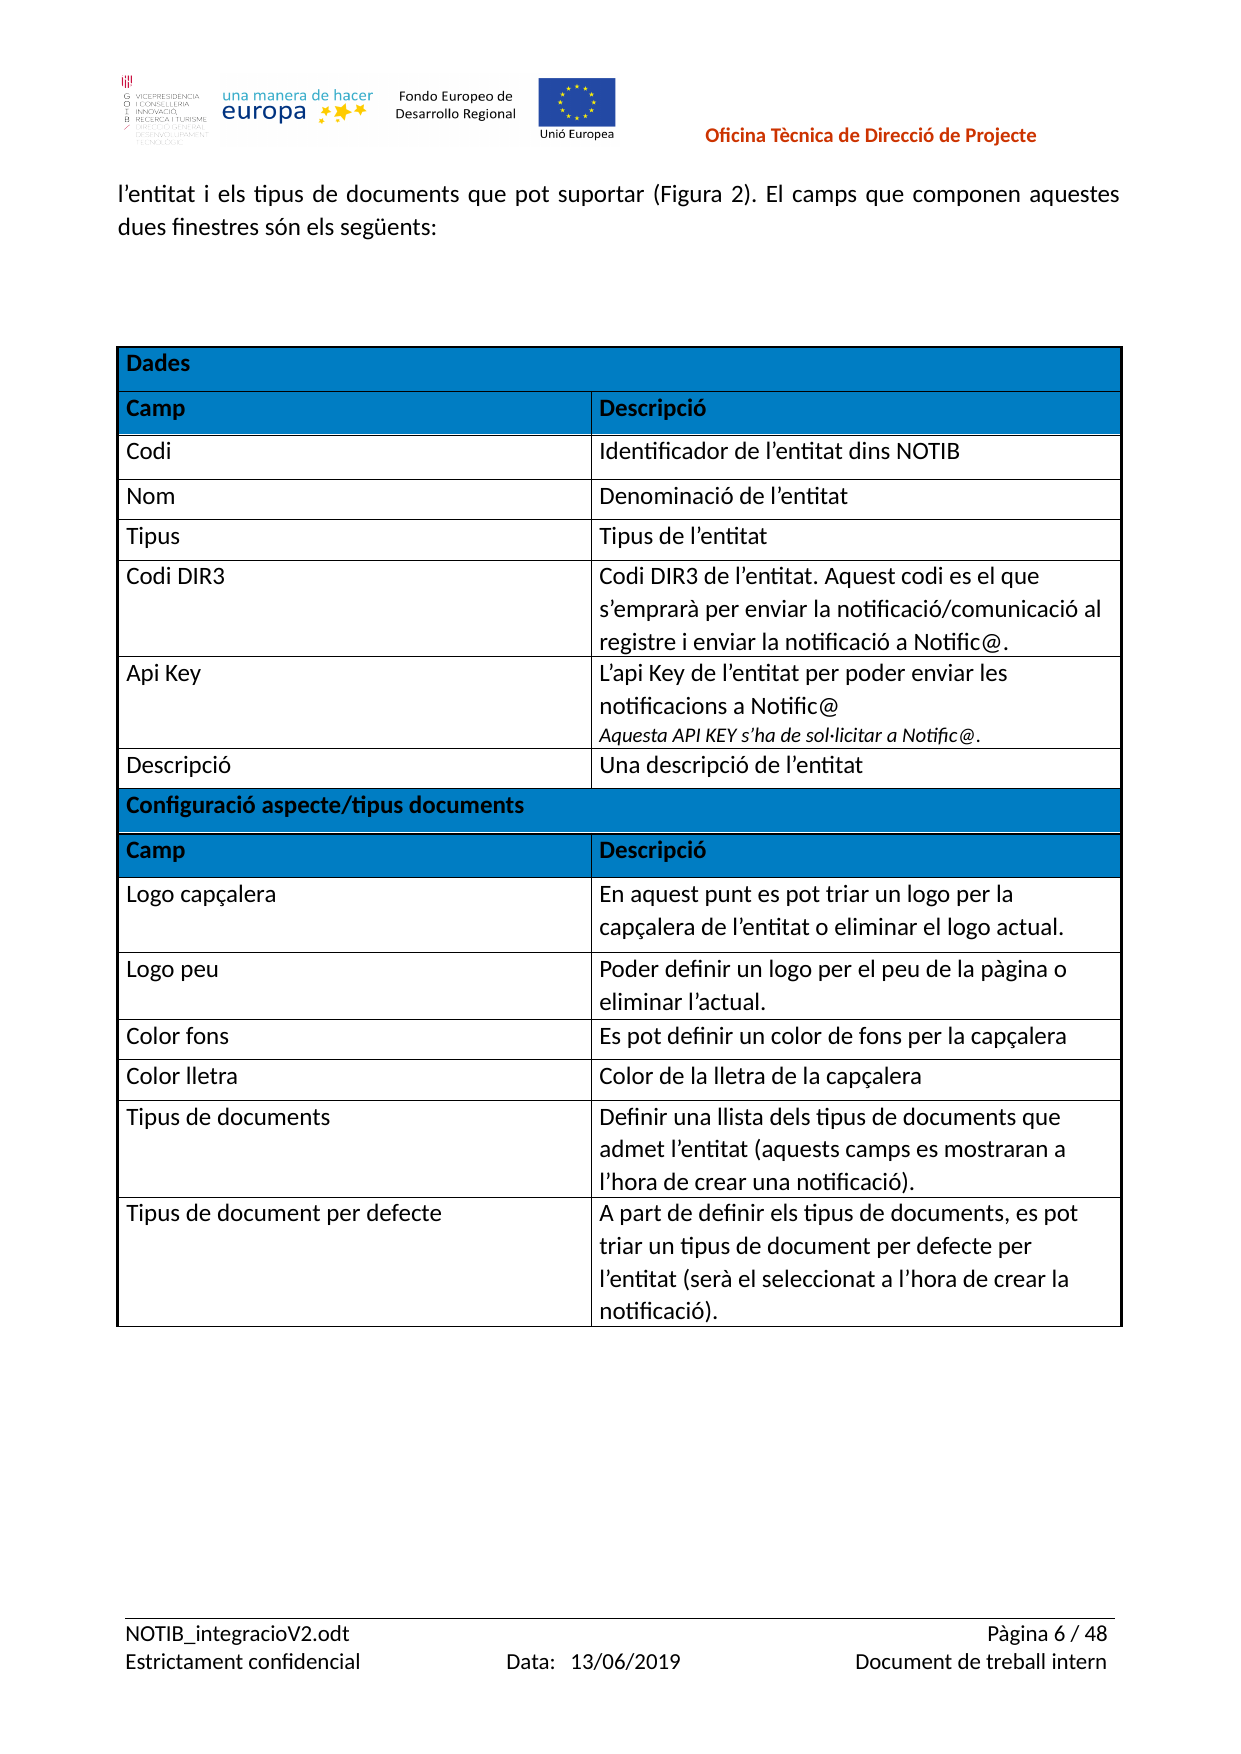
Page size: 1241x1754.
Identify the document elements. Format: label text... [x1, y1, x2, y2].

table_cell En aquest punt es pot triar un logo per la capçalera de l’entitat o eliminar el logo actual. [592, 878, 1120, 952]
table_cell Api Key [119, 657, 591, 748]
picture [118, 73, 213, 147]
table_cell L’api Key de l’entitat per poder enviar les notificacions a Notific@ Aquesta API KEY s’ha de sol·licitar a Notific@. [592, 657, 1120, 748]
table_cell Codi DIR3 de l’entitat. Aquest codi es el que s’emprarà per enviar la notificació/comunicació al registre i enviar la notificació a Notific@. [592, 561, 1120, 656]
table_cell Denominació de l’entitat [592, 480, 1120, 519]
table_cell Logo peu [119, 953, 591, 1019]
table_cell A part de definir els tipus de documents, es pot triar un tipus de document per defecte per l’entitat (serà el seleccionat a l’hora de crear la notificació). [592, 1198, 1120, 1326]
table_cell Color lletra [119, 1060, 591, 1100]
table_header Dades [119, 348, 1120, 391]
table_cell Tipus de document per defecte [119, 1198, 591, 1326]
picture [219, 73, 621, 147]
table_cell Codi DIR3 [119, 561, 591, 656]
table_cell Es pot definir un color de fons per la capçalera [592, 1020, 1120, 1059]
table_cell Una descripció de l’entitat [592, 749, 1120, 788]
table_cell Tipus de documents [119, 1101, 591, 1197]
table_cell Codi [119, 436, 591, 479]
table_cell Color fons [119, 1020, 591, 1059]
table_cell Poder definir un logo per el peu de la pàgina o eliminar l’actual. [592, 953, 1120, 1019]
table_cell Nom [119, 480, 591, 519]
table_cell Descripció [119, 749, 591, 788]
table_cell Descripció [592, 392, 1120, 434]
table_cell Logo capçalera [119, 878, 591, 952]
table_cell Camp [119, 835, 591, 877]
text l’entitat i els tipus de documents que pot suportar (Figura 2). El camps que componen aquestes dues finestres són els següents: [118, 178, 1121, 242]
table_cell Tipus [119, 520, 591, 559]
table_cell Descripció [592, 835, 1120, 877]
table_cell Color de la lletra de la capçalera [592, 1060, 1120, 1100]
table_cell Definir una llista dels tipus de documents que admet l’entitat (aquests camps es mostraran a l’hora de crear una notificació). [592, 1101, 1120, 1197]
table_cell Tipus de l’entitat [592, 520, 1120, 559]
table_cell Camp [119, 392, 591, 434]
table_cell Configuració aspecte/tipus documents [119, 789, 1120, 832]
table_cell Identificador de l’entitat dins NOTIB [592, 436, 1120, 479]
